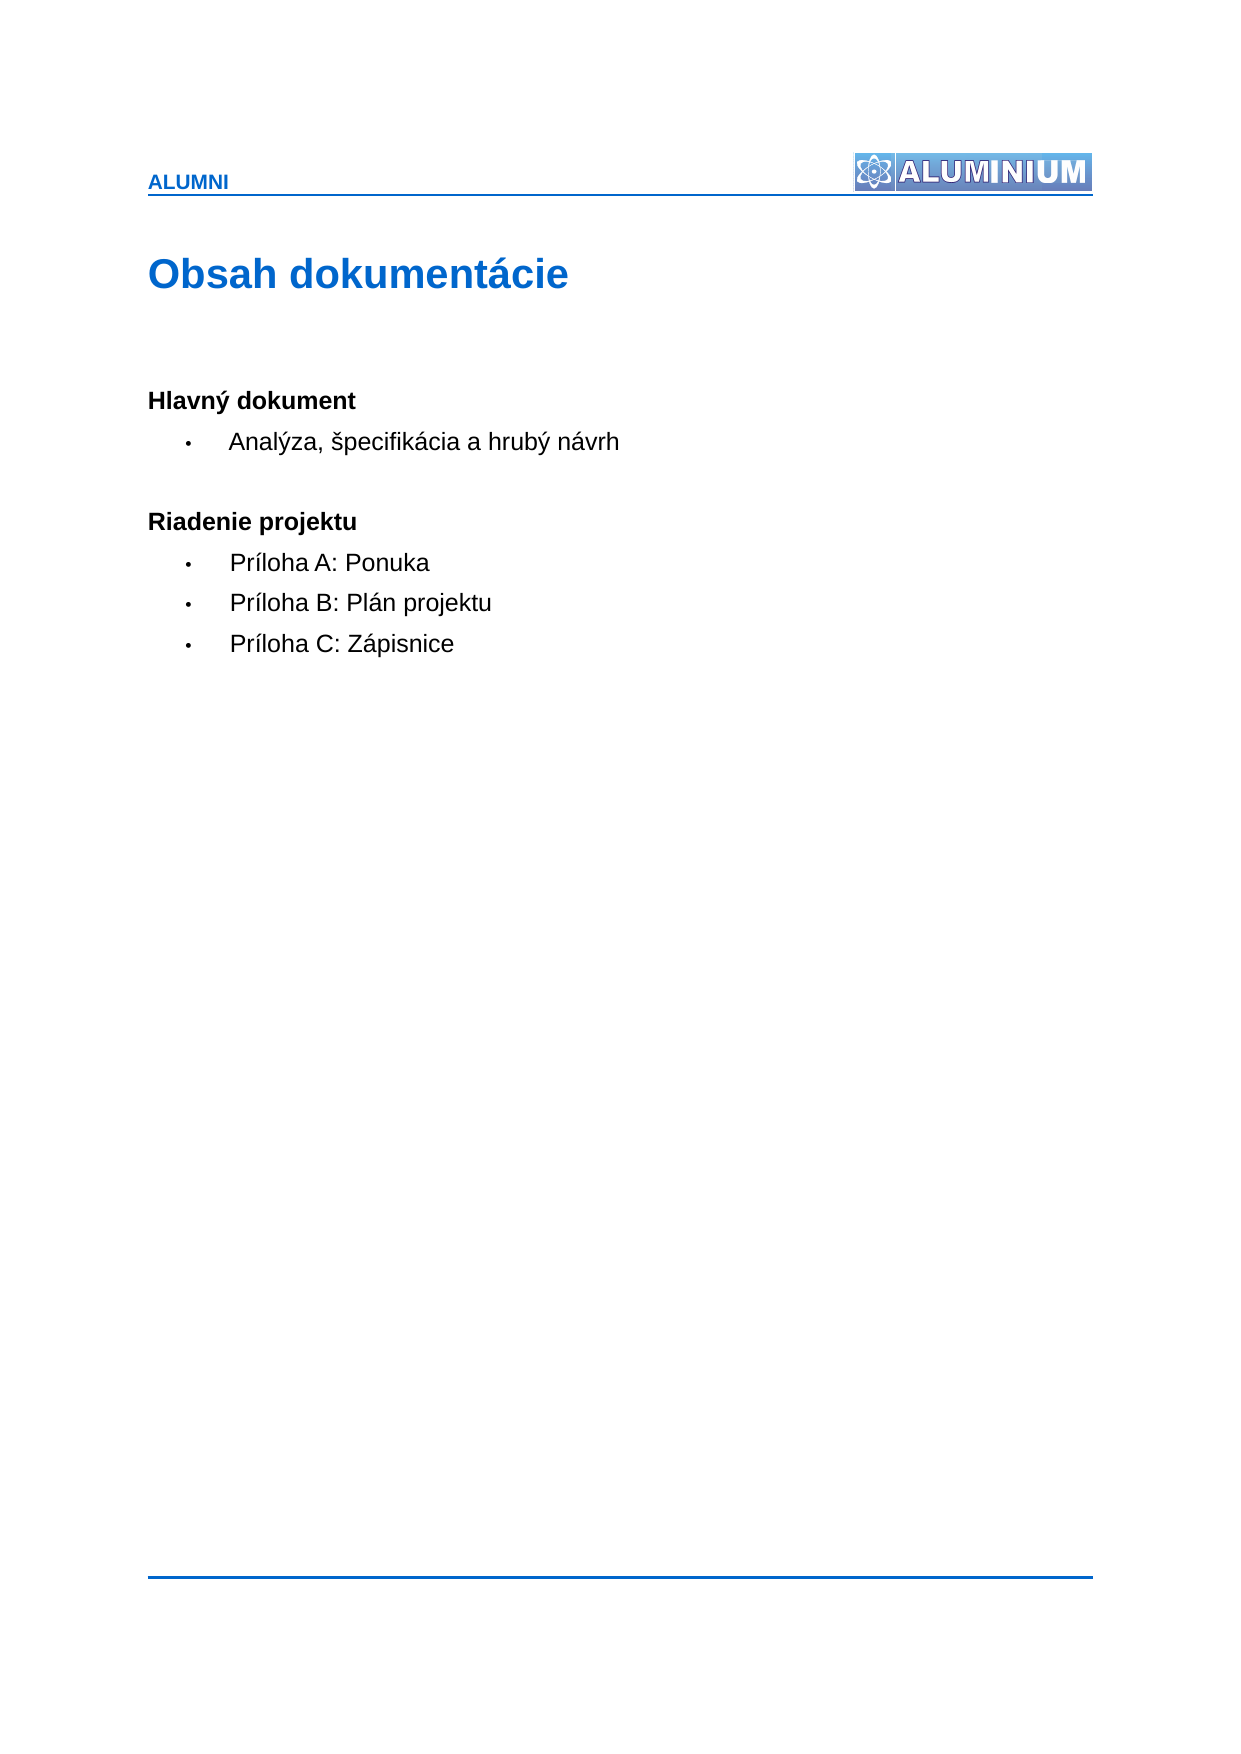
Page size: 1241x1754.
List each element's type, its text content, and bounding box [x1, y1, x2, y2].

list Analýza, špecifikácia a hrubý návrh [185, 427, 1093, 455]
subtitle Obsah dokumentácie [148, 250, 1093, 297]
list Príloha B: Plán projektu [185, 589, 1093, 617]
text Riadenie projektu [148, 508, 1093, 536]
list Príloha C: Zápisnice [185, 629, 1093, 657]
list Príloha A: Ponuka [185, 549, 1093, 577]
text Hlavný dokument [148, 387, 1093, 415]
